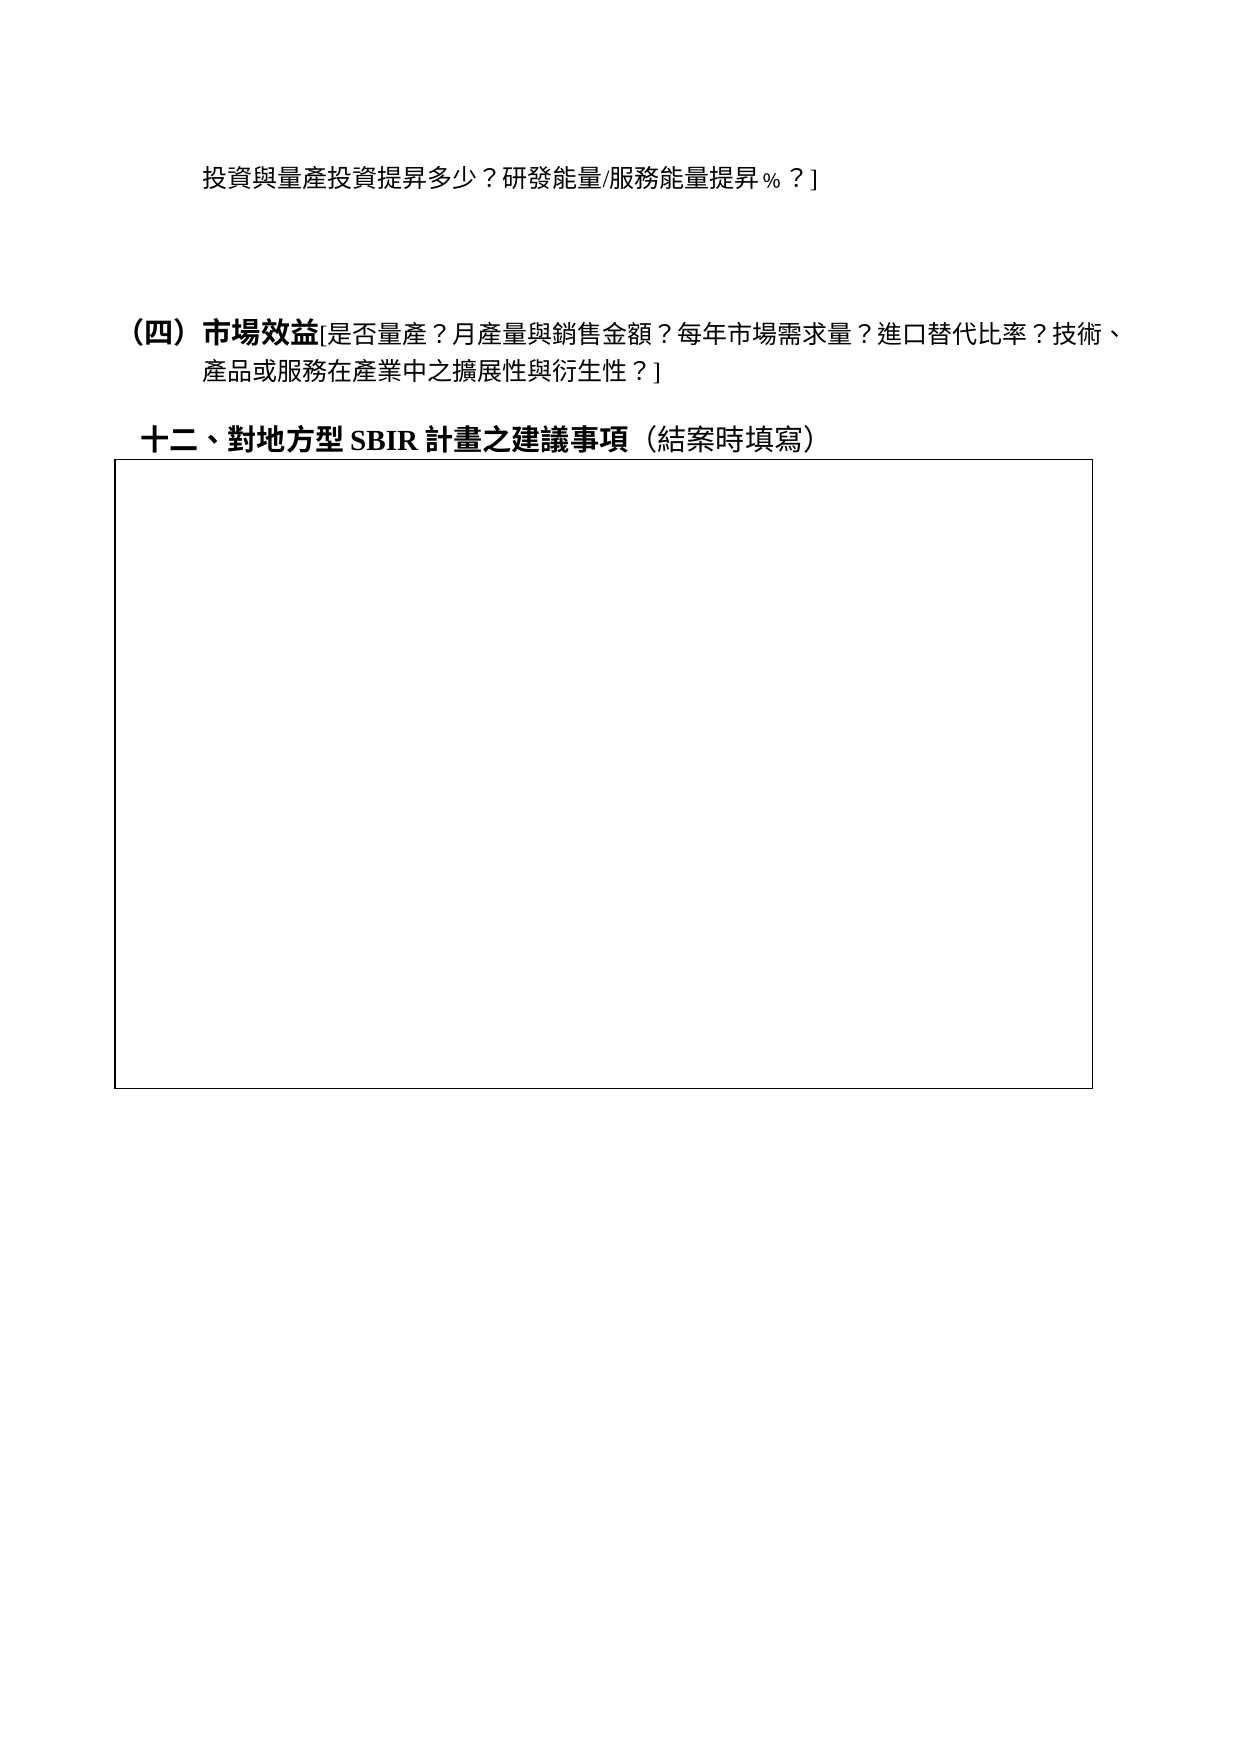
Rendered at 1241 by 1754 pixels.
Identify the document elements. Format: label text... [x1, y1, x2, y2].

text （四）市場效益[是否量產？月產量與銷售金額？每年市場需求量？進口替代比率？技術、產品或服務在產業中之擴展性與衍生性？] [115, 309, 1125, 388]
table_header [116, 460, 1092, 1088]
text 十二、對地方型SBIR計畫之建議事項（結案時填寫） [115, 417, 1125, 459]
text 投資與量產投資提昇多少？研發能量/服務能量提昇﹪？] [115, 158, 1125, 194]
